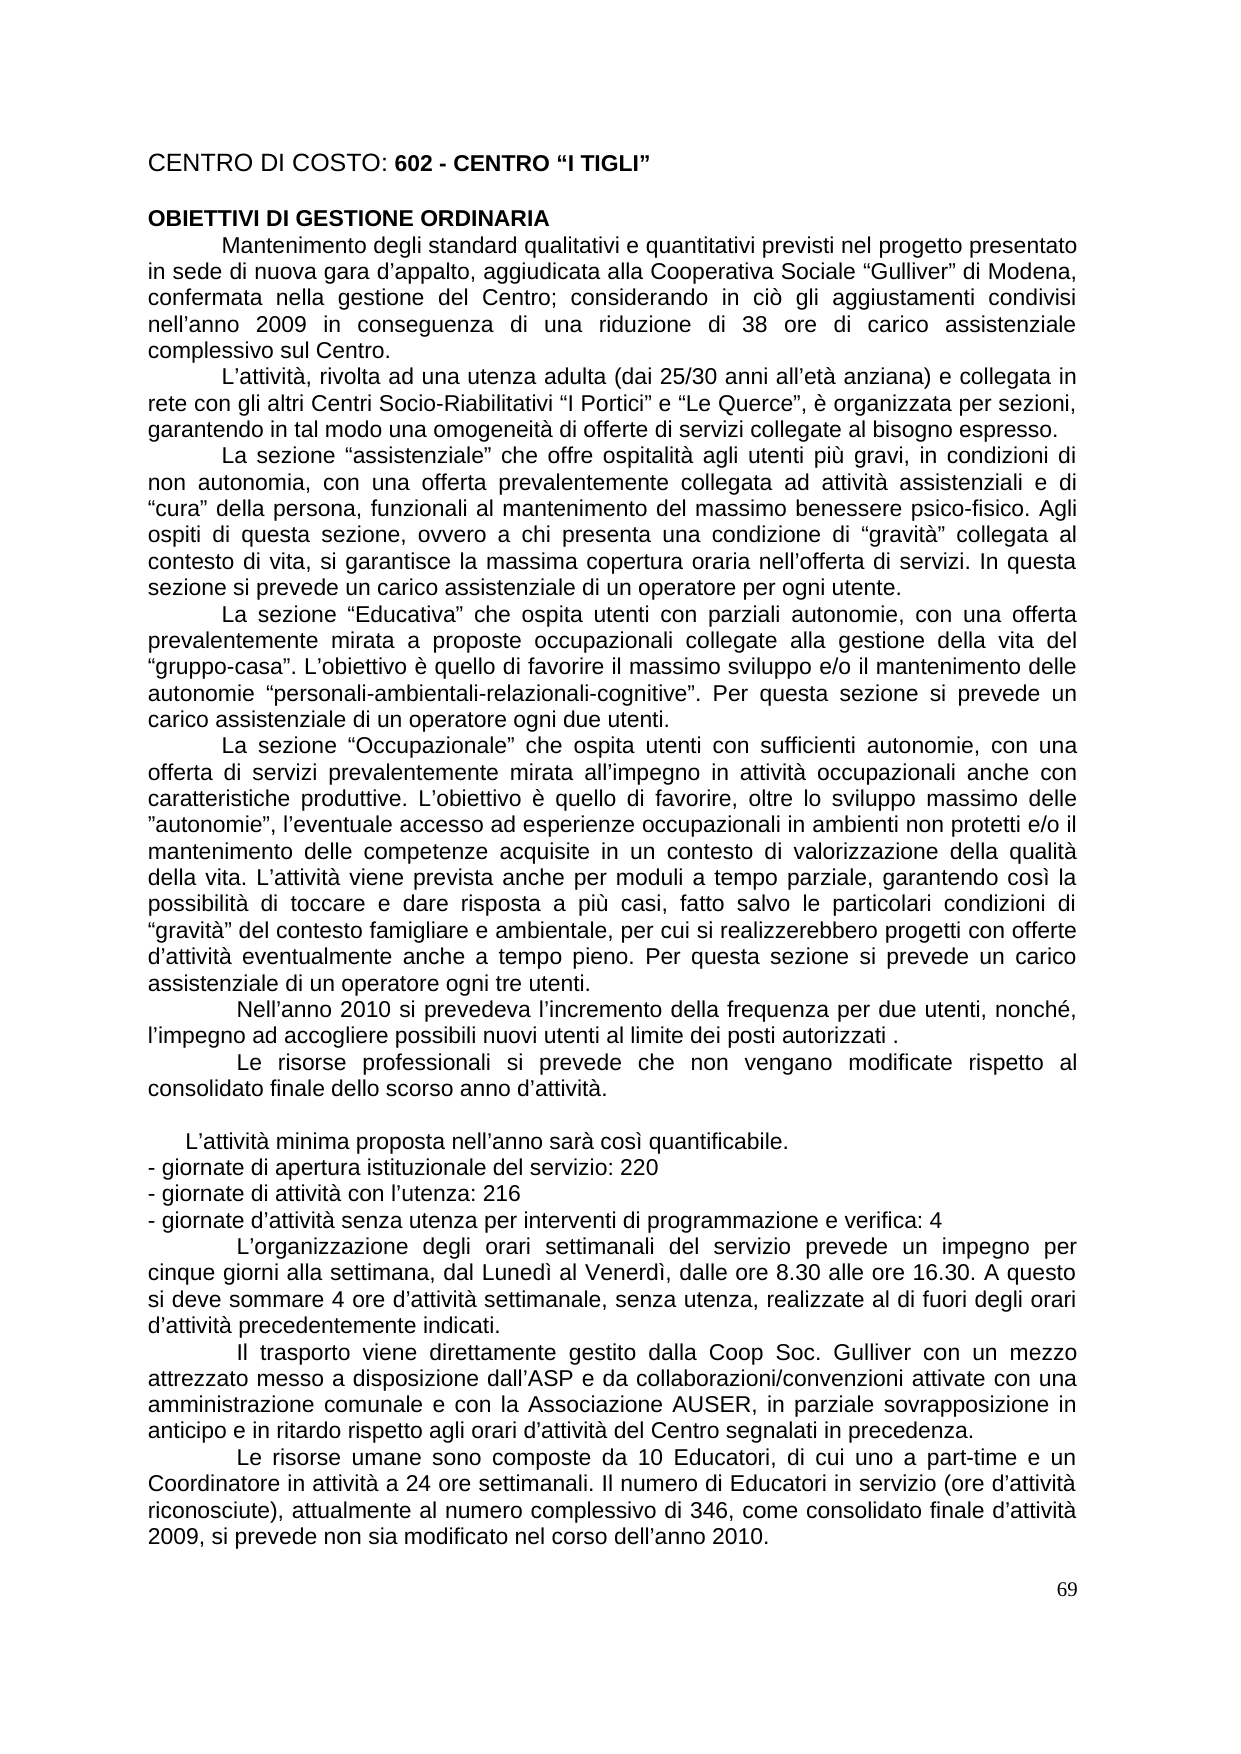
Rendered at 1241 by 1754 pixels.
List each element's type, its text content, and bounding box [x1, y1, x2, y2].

subtitle Mantenimento degli standard qualitativi e quantitativi previsti nel progetto presentato in sede di nuova gara d’appalto, aggiudicata alla Cooperativa Sociale “Gulliver” di Modena, confermata nella gestione del Centro; considerando in ciò gli aggiustamenti condivisi nell’anno 2009 in conseguenza di una riduzione di 38 ore di carico assistenziale complessivo sul Centro. [148, 232, 1078, 363]
text L’attività minima proposta nell’anno sarà così quantificabile. [148, 1128, 1078, 1154]
text La sezione “assistenziale” che offre ospitalità agli utenti più gravi, in condizioni di non autonomia, con una offerta prevalentemente collegata ad attività assistenziali e di “cura” della persona, funzionali al mantenimento del massimo benessere psico-fisico. Agli ospiti di questa sezione, ovvero a chi presenta una condizione di “gravità” collegata al contesto di vita, si garantisce la massima copertura oraria nell’offerta di servizi. In questa sezione si prevede un carico assistenziale di un operatore per ogni utente. [148, 442, 1078, 601]
text Nell’anno 2010 si prevedeva l’incremento della frequenza per due utenti, nonché, l’impegno ad accogliere possibili nuovi utenti al limite dei posti autorizzati . [148, 996, 1078, 1048]
text Le risorse professionali si prevede che non vengano modificate rispetto al consolidato finale dello scorso anno d’attività. [148, 1048, 1078, 1101]
text - giornate di attività con l’utenza: 216 [148, 1180, 1078, 1207]
text La sezione “Educativa” che ospita utenti con parziali autonomie, con una offerta prevalentemente mirata a proposte occupazionali collegate alla gestione della vita del “gruppo-casa”. L’obiettivo è quello di favorire il massimo sviluppo e/o il mantenimento delle autonomie “personali-ambientali-relazionali-cognitive”. Per questa sezione si prevede un carico assistenziale di un operatore ogni due utenti. [148, 601, 1078, 732]
text CENTRO DI COSTO: 602 - CENTRO “I TIGLI” [148, 148, 1078, 176]
text - giornate d’attività senza utenza per interventi di programmazione e verifica: 4 [148, 1207, 1078, 1233]
text La sezione “Occupazionale” che ospita utenti con sufficienti autonomie, con una offerta di servizi prevalentemente mirata all’impegno in attività occupazionali anche con caratteristiche produttive. L’obiettivo è quello di favorire, oltre lo sviluppo massimo delle ”autonomie”, l’eventuale accesso ad esperienze occupazionali in ambienti non protetti e/o il mantenimento delle competenze acquisite in un contesto di valorizzazione della qualità della vita. L’attività viene prevista anche per moduli a tempo parziale, garantendo così la possibilità di toccare e dare risposta a più casi, fatto salvo le particolari condizioni di “gravità” del contesto famigliare e ambientale, per cui si realizzerebbero progetti con offerte d’attività eventualmente anche a tempo pieno. Per questa sezione si prevede un carico assistenziale di un operatore ogni tre utenti. [148, 732, 1078, 996]
text Il trasporto viene direttamente gestito dalla Coop Soc. Gulliver con un mezzo attrezzato messo a disposizione dall’ASP e da collaborazioni/convenzioni attivate con una amministrazione comunale e con la Associazione AUSER, in parziale sovrapposizione in anticipo e in ritardo rispetto agli orari d’attività del Centro segnalati in precedenza. [148, 1338, 1078, 1444]
subtitle OBIETTIVI DI GESTIONE ORDINARIA [148, 205, 1078, 232]
text L’organizzazione degli orari settimanali del servizio prevede un impegno per cinque giorni alla settimana, dal Lunedì al Venerdì, dalle ore 8.30 alle ore 16.30. A questo si deve sommare 4 ore d’attività settimanale, senza utenza, realizzate al di fuori degli orari d’attività precedentemente indicati. [148, 1233, 1078, 1338]
text L’attività, rivolta ad una utenza adulta (dai 25/30 anni all’età anziana) e collegata in rete con gli altri Centri Socio-Riabilitativi “I Portici” e “Le Querce”, è organizzata per sezioni, garantendo in tal modo una omogeneità di offerte di servizi collegate al bisogno espresso. [148, 363, 1078, 442]
text Le risorse umane sono composte da 10 Educatori, di cui uno a part-time e un Coordinatore in attività a 24 ore settimanali. Il numero di Educatori in servizio (ore d’attività riconosciute), attualmente al numero complessivo di 346, come consolidato finale d’attività 2009, si prevede non sia modificato nel corso dell’anno 2010. [148, 1444, 1078, 1549]
text - giornate di apertura istituzionale del servizio: 220 [148, 1154, 1078, 1180]
